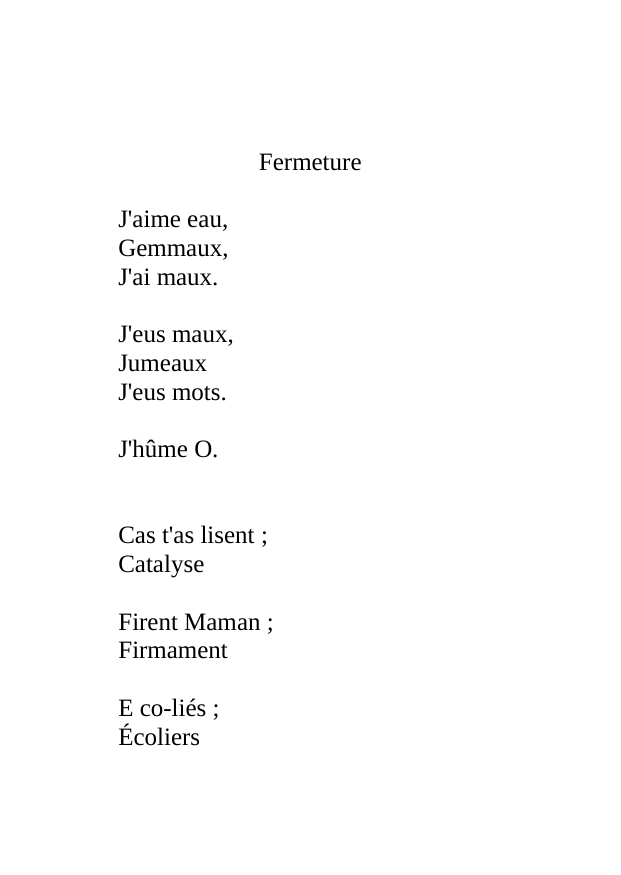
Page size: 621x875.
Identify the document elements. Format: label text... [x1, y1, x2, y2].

text J'eus maux, [118, 319, 502, 348]
text J'hûme O. [118, 434, 502, 463]
text Gemmaux, [118, 233, 502, 262]
text J'aime eau, [118, 204, 502, 233]
text Fermeture [118, 147, 502, 176]
text Firmament [118, 636, 502, 664]
text Catalyse [118, 549, 502, 578]
text Cas t'as lisent ; [118, 521, 502, 549]
text Jumeaux [118, 348, 502, 377]
text Écoliers [118, 722, 502, 751]
text J'eus mots. [118, 377, 502, 406]
text Firent Maman ; [118, 607, 502, 636]
text J'ai maux. [118, 262, 502, 291]
text E co-liés ; [118, 693, 502, 722]
